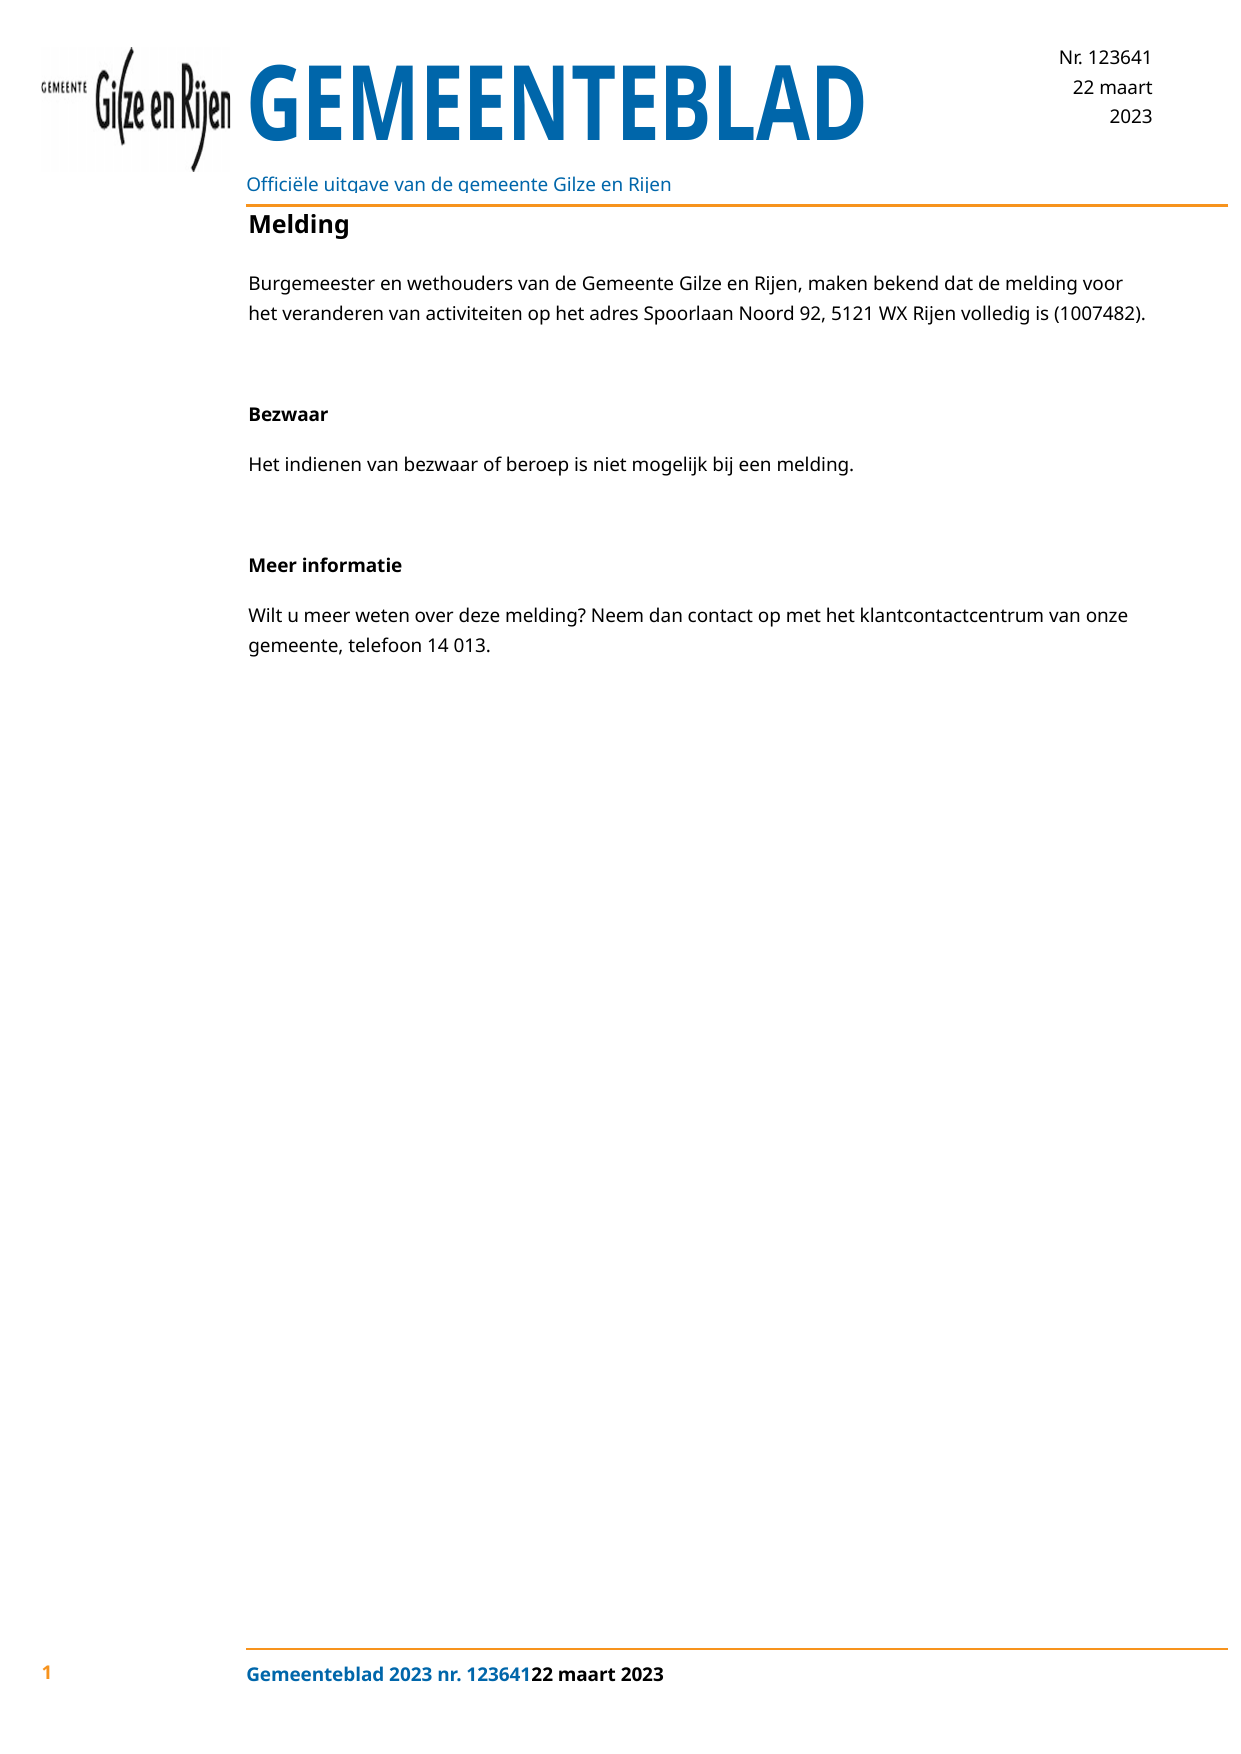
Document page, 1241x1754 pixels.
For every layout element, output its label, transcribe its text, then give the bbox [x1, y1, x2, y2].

text Melding [248, 207, 1152, 241]
text Burgemeester en wethouders van de Gemeente Gilze en Rijen, maken bekend dat de melding voor het veranderen van activiteiten op het adres Spoorlaan Noord 92, 5121 WX Rijen volledig is (1007482). [248, 270, 1152, 326]
text Wilt u meer weten over deze melding? Neem dan contact op met het klantcontactcentrum van onze gemeente, telefoon 14 013. [248, 602, 1152, 658]
text Bezwaar [248, 401, 1152, 426]
picture [41, 47, 231, 172]
text Het indienen van bezwaar of beroep is niet mogelijk bij een melding. [248, 451, 1152, 477]
text Meer informatie [248, 552, 1152, 578]
